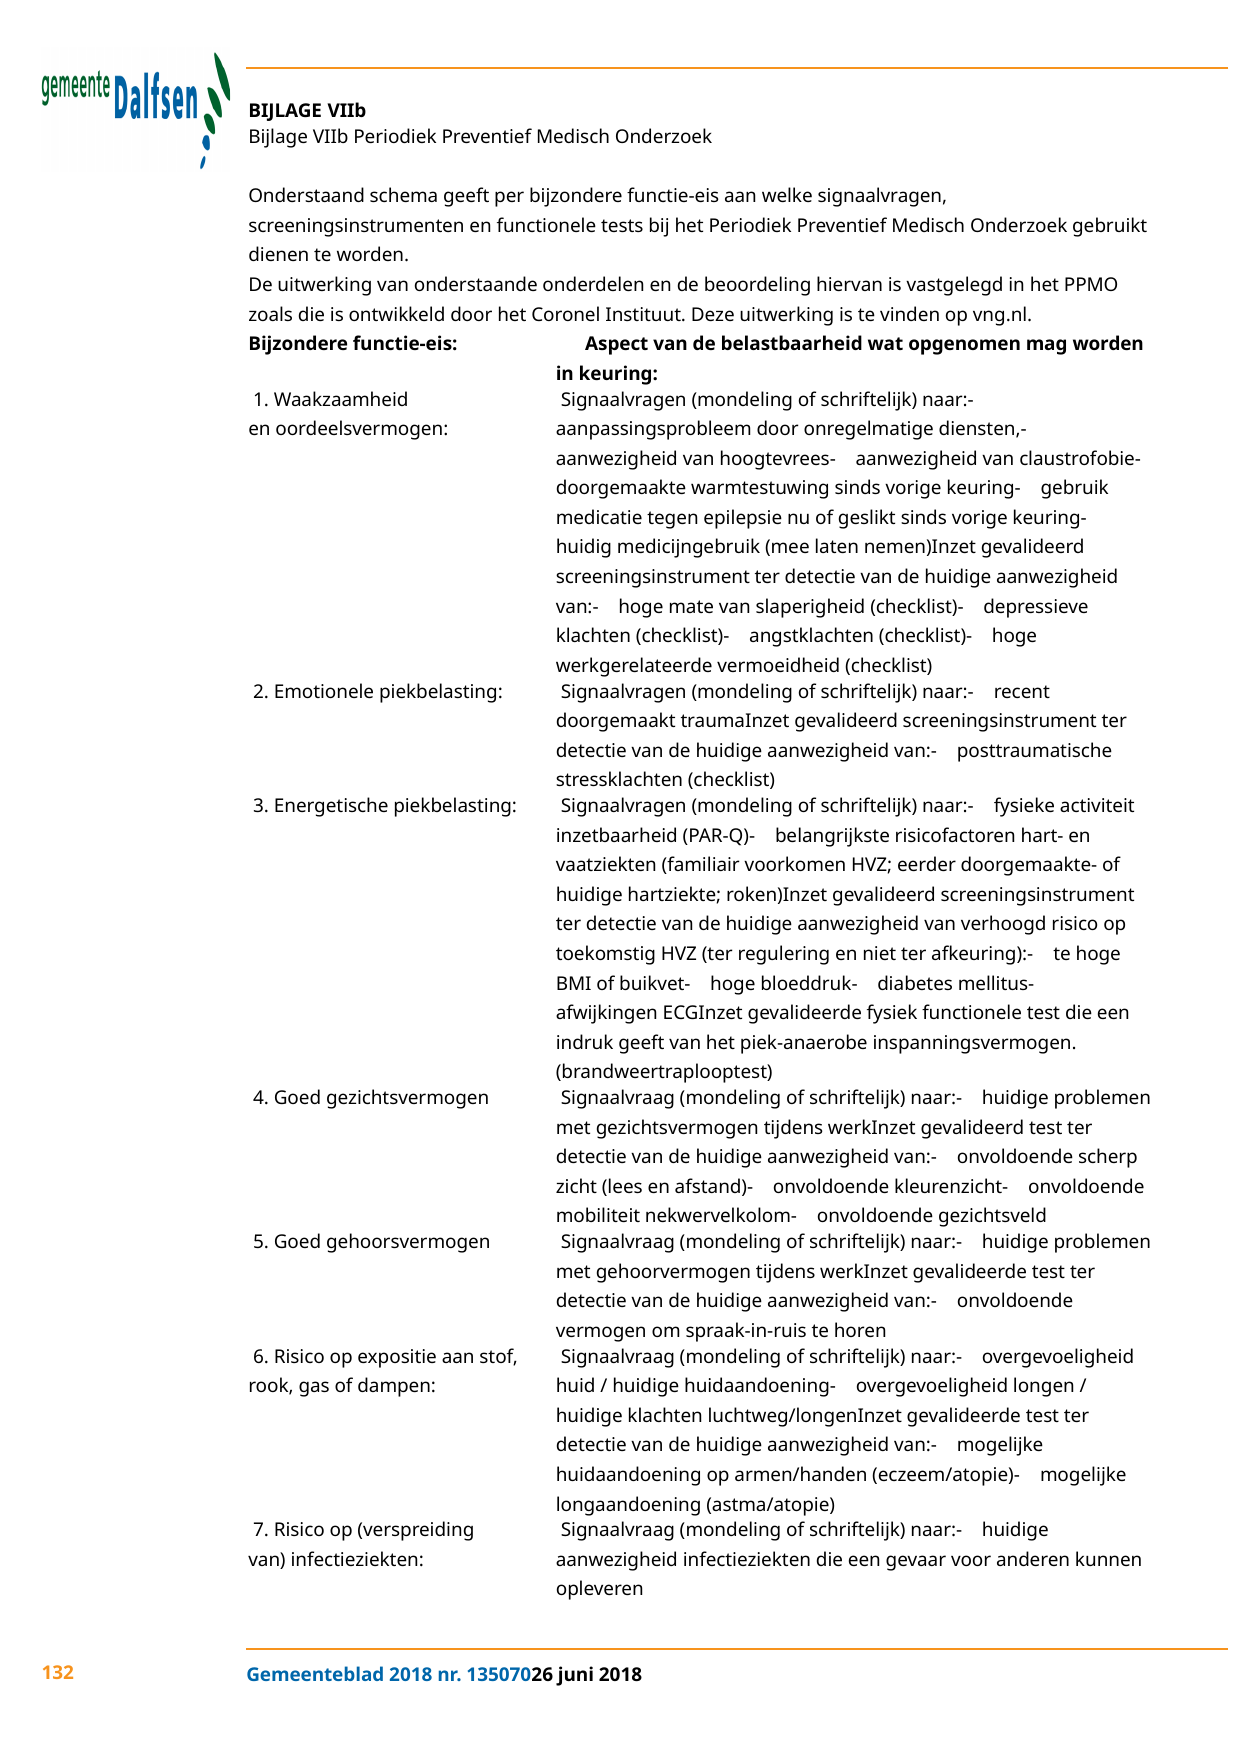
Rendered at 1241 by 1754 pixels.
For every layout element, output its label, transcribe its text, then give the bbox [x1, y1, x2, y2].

table_cell Signaalvragen (mondeling of schriftelijk) naar:- fysieke activiteit inzetbaarheid (PAR-Q)- belangrijkste risicofactoren hart- en vaatziekten (familiair voorkomen HVZ; eerder doorgemaakte- of huidige hartziekte; roken)Inzet gevalideerd screeningsinstrument ter detectie van de huidige aanwezigheid van verhoogd risico op toekomstig HVZ (ter regulering en niet ter afkeuring):- te hoge BMI of buikvet- hoge bloeddruk- diabetes mellitus- afwijkingen ECGInzet gevalideerde fysiek functionele test die een indruk geeft van het piek-anaerobe inspanningsvermogen.(brandweertraplooptest) [556, 792, 1152, 1084]
table_cell Signaalvraag (mondeling of schriftelijk) naar:- overgevoeligheid huid / huidige huidaandoening- overgevoeligheid longen / huidige klachten luchtweg/longenInzet gevalideerde test ter detectie van de huidige aanwezigheid van:- mogelijke huidaandoening op armen/handen (eczeem/atopie)- mogelijke longaandoening (astma/atopie) [556, 1343, 1152, 1516]
table_cell 3. Energetische piekbelasting: [248, 792, 556, 1084]
text Bijlage VIIb Periodiek Preventief Medisch Onderzoek [248, 123, 1152, 149]
picture [41, 47, 231, 172]
table_cell 5. Goed gehoorsvermogen [248, 1228, 556, 1343]
table_cell 2. Emotionele piekbelasting: [248, 678, 556, 792]
table_cell Signaalvragen (mondeling of schriftelijk) naar:- recent doorgemaakt traumaInzet gevalideerd screeningsinstrument ter detectie van de huidige aanwezigheid van:- posttraumatische stressklachten (checklist) [556, 678, 1152, 792]
table_header Bijzondere functie-eis: [248, 331, 556, 386]
text Onderstaand schema geeft per bijzondere functie-eis aan welke signaalvragen, screeningsinstrumenten en functionele tests bij het Periodiek Preventief Medisch Onderzoek gebruikt dienen te worden. [248, 182, 1152, 267]
table_cell 4. Goed gezichtsvermogen [248, 1084, 556, 1228]
table_cell Signaalvraag (mondeling of schriftelijk) naar:- huidige aanwezigheid infectieziekten die een gevaar voor anderen kunnen opleveren [556, 1516, 1152, 1601]
table_cell 7. Risico op (verspreiding van) infectieziekten: [248, 1516, 556, 1601]
table_cell 1. Waakzaamheid en oordeelsvermogen: [248, 386, 556, 678]
table_cell 6. Risico op expositie aan stof, rook, gas of dampen: [248, 1343, 556, 1516]
table_cell Signaalvraag (mondeling of schriftelijk) naar:- huidige problemen met gehoorvermogen tijdens werkInzet gevalideerde test ter detectie van de huidige aanwezigheid van:- onvoldoende vermogen om spraak-in-ruis te horen [556, 1228, 1152, 1343]
text BIJLAGE VIIb [248, 95, 1152, 123]
text De uitwerking van onderstaande onderdelen en de beoordeling hiervan is vastgelegd in het PPMO zoals die is ontwikkeld door het Coronel Instituut. Deze uitwerking is te vinden op vng.nl. [248, 271, 1152, 327]
table_cell Signaalvragen (mondeling of schriftelijk) naar:- aanpassingsprobleem door onregelmatige diensten,- aanwezigheid van hoogtevrees- aanwezigheid van claustrofobie- doorgemaakte warmtestuwing sinds vorige keuring- gebruik medicatie tegen epilepsie nu of geslikt sinds vorige keuring- huidig medicijngebruik (mee laten nemen)Inzet gevalideerd screeningsinstrument ter detectie van de huidige aanwezigheid van:- hoge mate van slaperigheid (checklist)- depressieve klachten (checklist)- angstklachten (checklist)- hoge werkgerelateerde vermoeidheid (checklist) [556, 386, 1152, 678]
table_cell Signaalvraag (mondeling of schriftelijk) naar:- huidige problemen met gezichtsvermogen tijdens werkInzet gevalideerd test ter detectie van de huidige aanwezigheid van:- onvoldoende scherp zicht (lees en afstand)- onvoldoende kleurenzicht- onvoldoende mobiliteit nekwervelkolom- onvoldoende gezichtsveld [556, 1084, 1152, 1228]
table_header Aspect van de belastbaarheid wat opgenomen mag worden in keuring: [556, 331, 1152, 386]
